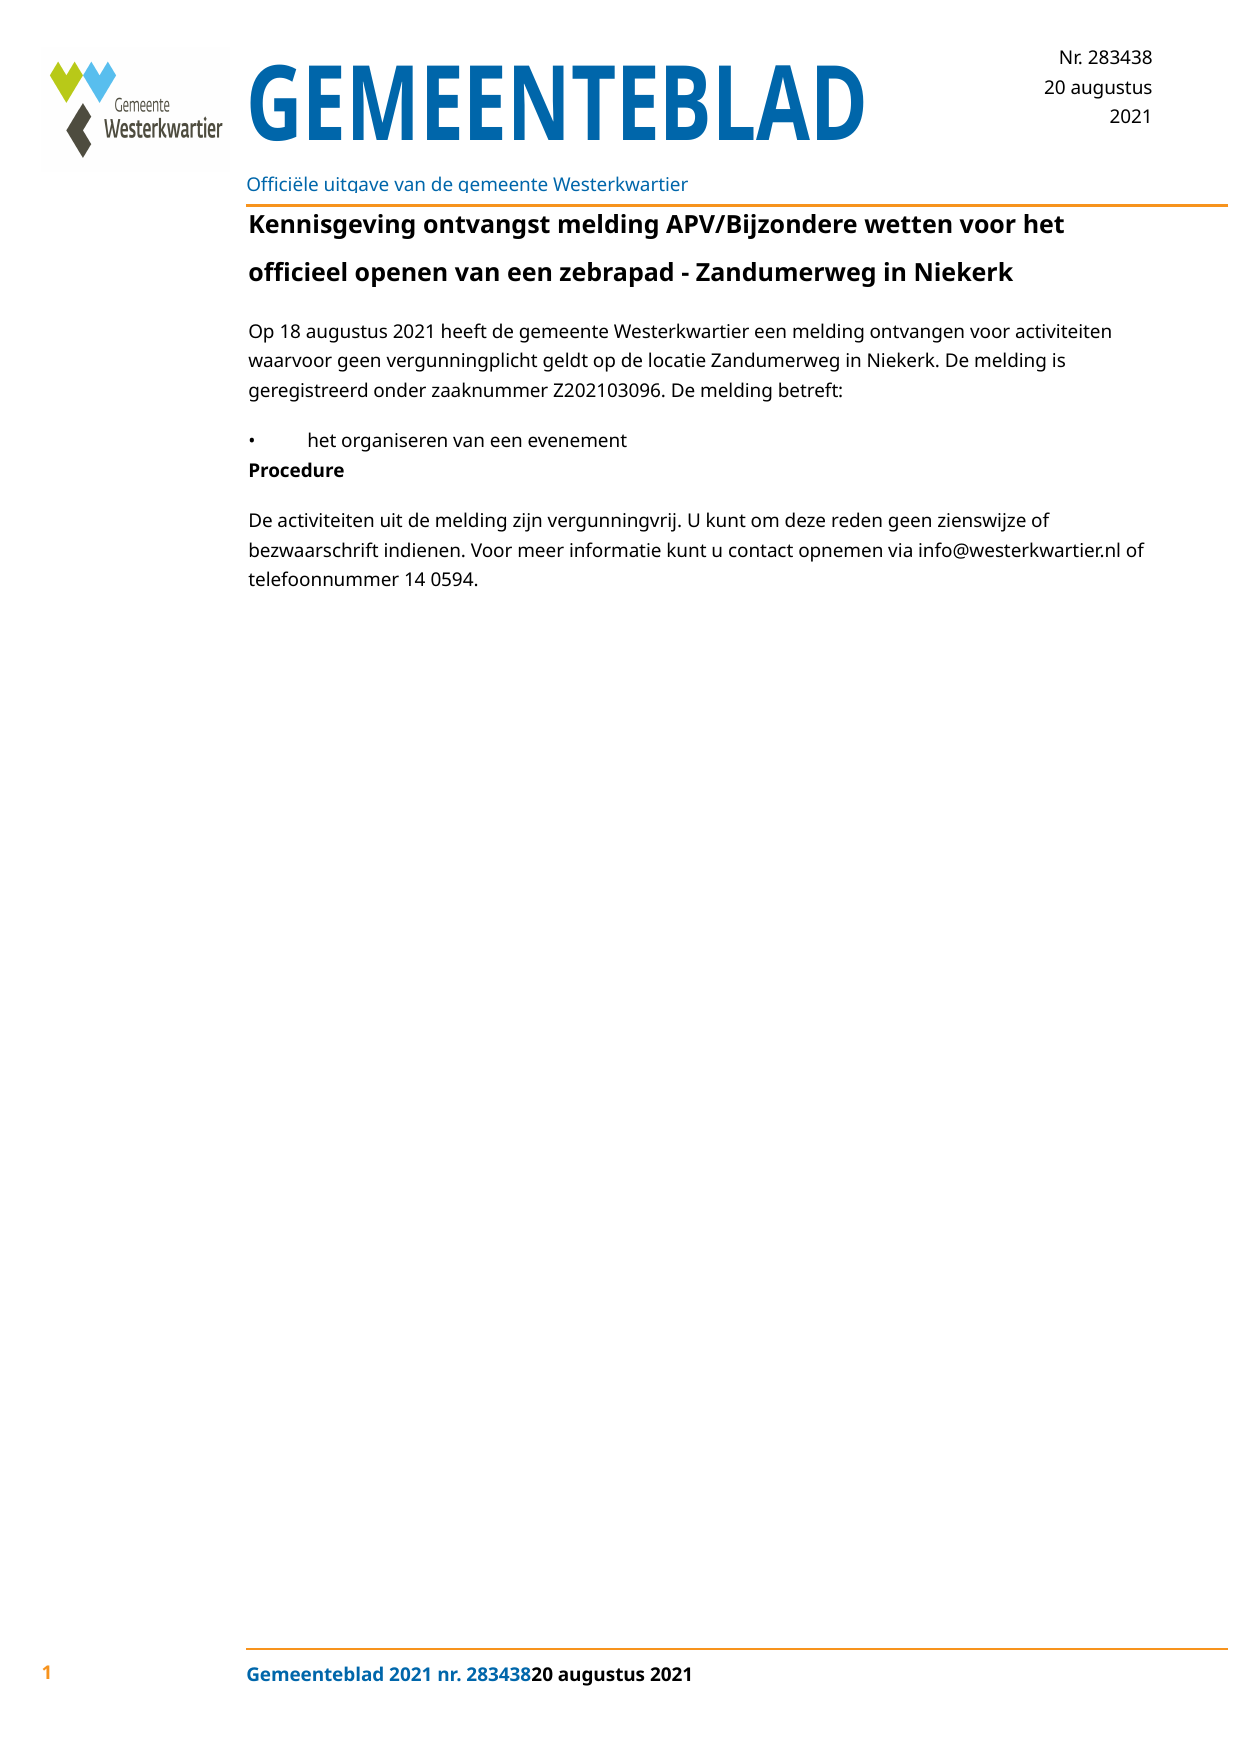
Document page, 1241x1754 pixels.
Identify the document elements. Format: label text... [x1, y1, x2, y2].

text De activiteiten uit de melding zijn vergunningvrij. U kunt om deze reden geen zienswijze of bezwaarschrift indienen. Voor meer informatie kunt u contact opnemen via info@westerkwartier.nl of telefoonnummer 14 0594. [248, 507, 1152, 592]
list het organiseren van een evenement [248, 427, 1152, 453]
picture [41, 47, 231, 172]
text Op 18 augustus 2021 heeft de gemeente Westerkwartier een melding ontvangen voor activiteiten waarvoor geen vergunningplicht geldt op de locatie Zandumerweg in Niekerk. De melding is geregistreerd onder zaaknummer Z202103096. De melding betreft: [248, 318, 1152, 403]
text Kennisgeving ontvangst melding APV/Bijzondere wetten voor het officieel openen van een zebrapad - Zandumerweg in Niekerk [248, 207, 1152, 288]
text Procedure [248, 457, 1152, 483]
